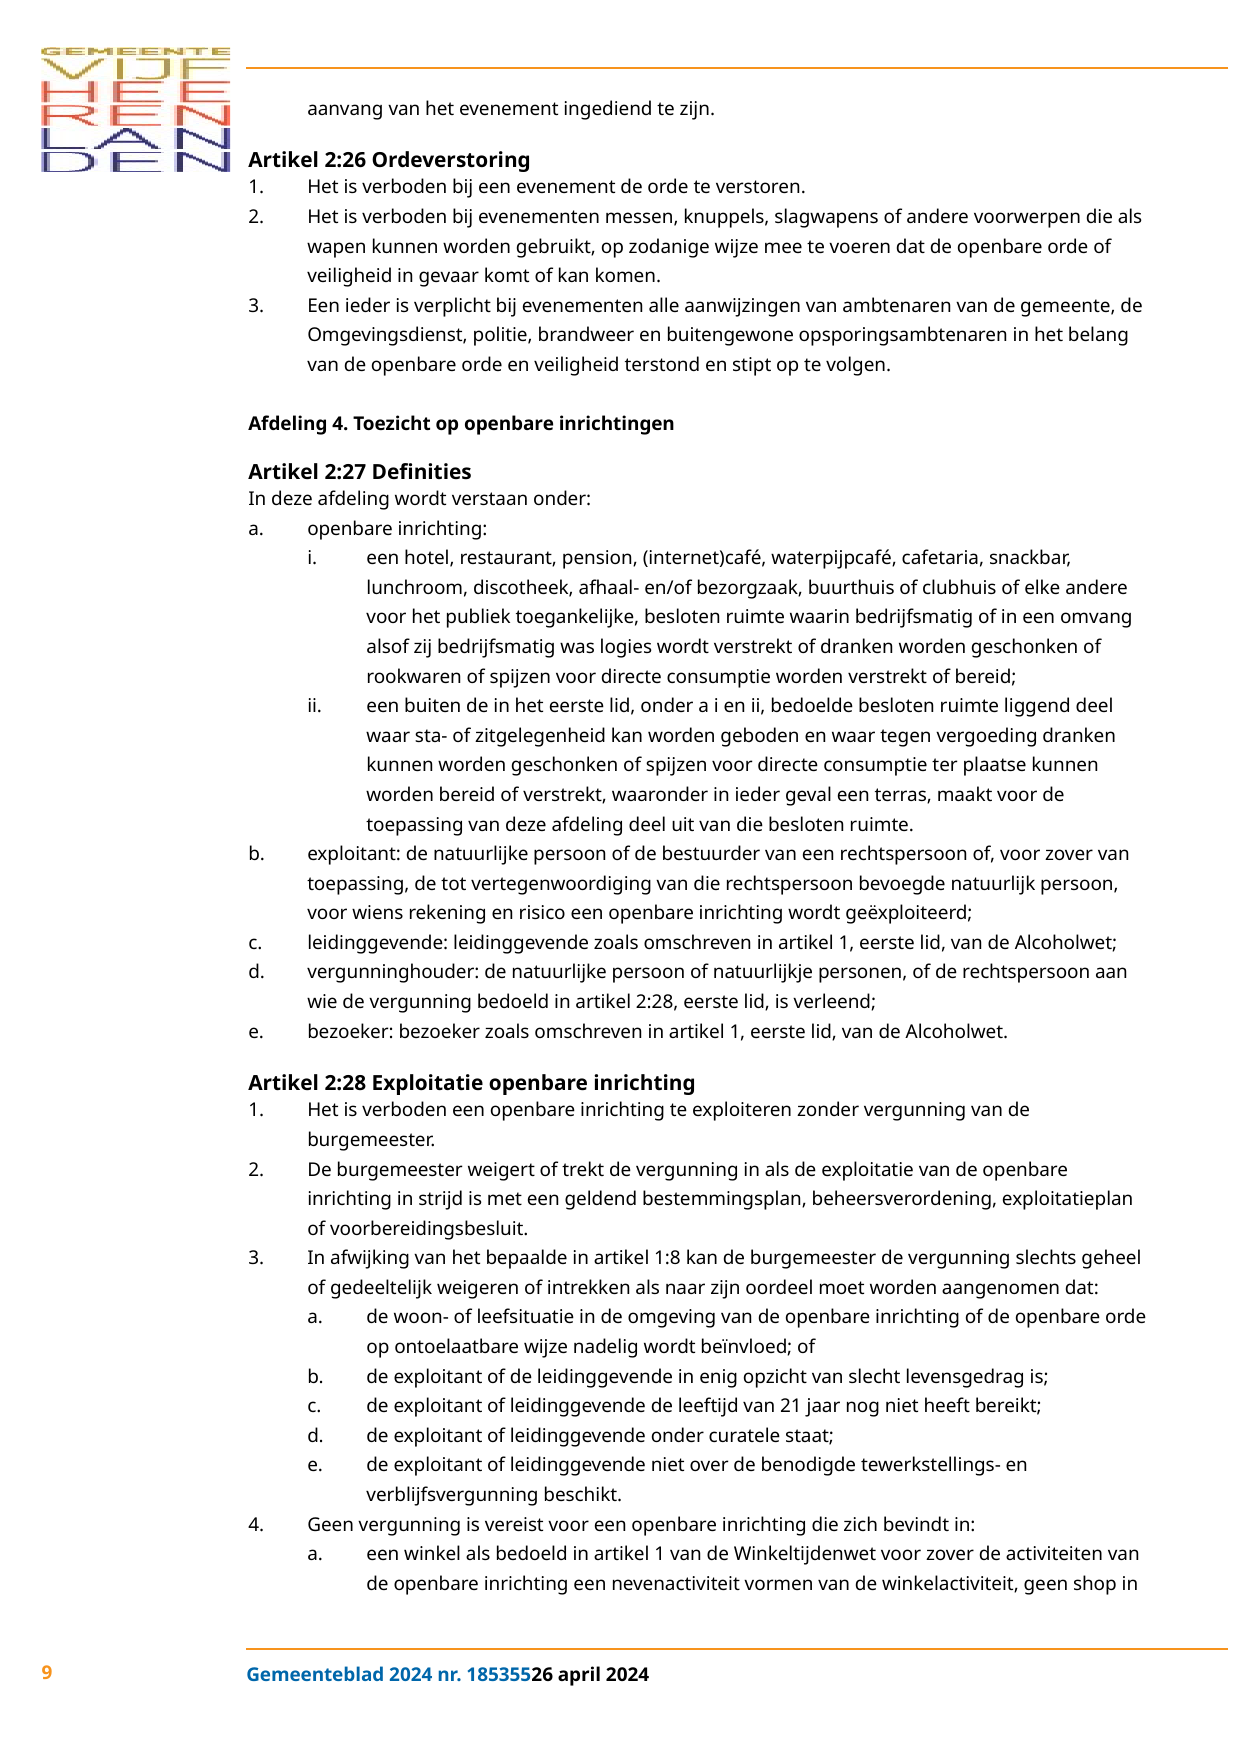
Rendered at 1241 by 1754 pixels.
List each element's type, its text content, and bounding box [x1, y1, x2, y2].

list de exploitant of de leidinggevende in enig opzicht van slecht levensgedrag is; [307, 1363, 1152, 1389]
list een hotel, restaurant, pension, (internet)café, waterpijpcafé, cafetaria, snackbar, lunchroom, discotheek, afhaal- en/of bezorgzaak, buurthuis of clubhuis of elke andere voor het publiek toegankelijke, besloten ruimte waarin bedrijfsmatig of in een omvang alsof zij bedrijfsmatig was logies wordt verstrekt of dranken worden geschonken of rookwaren of spijzen voor directe consumptie worden verstrekt of bereid; [307, 544, 1152, 688]
list leidinggevende: leidinggevende zoals omschreven in artikel 1, eerste lid, van de Alcoholwet; [248, 929, 1152, 955]
list de exploitant of leidinggevende de leeftijd van 21 jaar nog niet heeft bereikt; [307, 1392, 1152, 1418]
list In afwijking van het bepaalde in artikel 1:8 kan de burgemeester de vergunning slechts geheel of gedeeltelijk weigeren of intrekken als naar zijn oordeel moet worden aangenomen dat: [248, 1244, 1152, 1300]
list openbare inrichting: [248, 515, 1152, 541]
list de exploitant of leidinggevende onder curatele staat; [307, 1422, 1152, 1448]
list de woon- of leefsituatie in de omgeving van de openbare inrichting of de openbare orde op ontoelaatbare wijze nadelig wordt beïnvloed; of [307, 1304, 1152, 1359]
text Artikel 2:27 Definities [248, 457, 1152, 485]
picture [41, 47, 231, 172]
list Het is verboden een openbare inrichting te exploiteren zonder vergunning van de burgemeester. [248, 1097, 1152, 1152]
list aanvang van het evenement ingediend te zijn. [248, 95, 1152, 121]
text Artikel 2:28 Exploitatie openbare inrichting [248, 1068, 1152, 1097]
list de exploitant of leidinggevende niet over de benodigde tewerkstellings- en verblijfsvergunning beschikt. [307, 1452, 1152, 1507]
text Afdeling 4. Toezicht op openbare inrichtingen [248, 410, 1152, 436]
list exploitant: de natuurlijke persoon of de bestuurder van een rechtspersoon of, voor zover van toepassing, de tot vertegenwoordiging van die rechtspersoon bevoegde natuurlijk persoon, voor wiens rekening en risico een openbare inrichting wordt geëxploiteerd; [248, 840, 1152, 925]
list Geen vergunning is vereist voor een openbare inrichting die zich bevindt in: [248, 1511, 1152, 1537]
text In deze afdeling wordt verstaan onder: [248, 485, 1152, 511]
list Het is verboden bij een evenement de orde te verstoren. [248, 174, 1152, 199]
list Het is verboden bij evenementen messen, knuppels, slagwapens of andere voorwerpen die als wapen kunnen worden gebruikt, op zodanige wijze mee te voeren dat de openbare orde of veiligheid in gevaar komt of kan komen. [248, 203, 1152, 288]
list Een ieder is verplicht bij evenementen alle aanwijzingen van ambtenaren van de gemeente, de Omgevingsdienst, politie, brandweer en buitengewone opsporingsambtenaren in het belang van de openbare orde en veiligheid terstond en stipt op te volgen. [248, 292, 1152, 377]
text Artikel 2:26 Ordeverstoring [248, 145, 1152, 174]
list bezoeker: bezoeker zoals omschreven in artikel 1, eerste lid, van de Alcoholwet. [248, 1018, 1152, 1043]
list een buiten de in het eerste lid, onder a i en ii, bedoelde besloten ruimte liggend deel waar sta- of zitgelegenheid kan worden geboden en waar tegen vergoeding dranken kunnen worden geschonken of spijzen voor directe consumptie ter plaatse kunnen worden bereid of verstrekt, waaronder in ieder geval een terras, maakt voor de toepassing van deze afdeling deel uit van die besloten ruimte. [307, 692, 1152, 836]
list De burgemeester weigert of trekt de vergunning in als de exploitatie van de openbare inrichting in strijd is met een geldend bestemmingsplan, beheersverordening, exploitatieplan of voorbereidingsbesluit. [248, 1156, 1152, 1241]
list een winkel als bedoeld in artikel 1 van de Winkeltijdenwet voor zover de activiteiten van de openbare inrichting een nevenactiviteit vormen van de winkelactiviteit, geen shop in [307, 1540, 1152, 1596]
list vergunninghouder: de natuurlijke persoon of natuurlijkje personen, of de rechtspersoon aan wie de vergunning bedoeld in artikel 2:28, eerste lid, is verleend; [248, 959, 1152, 1014]
